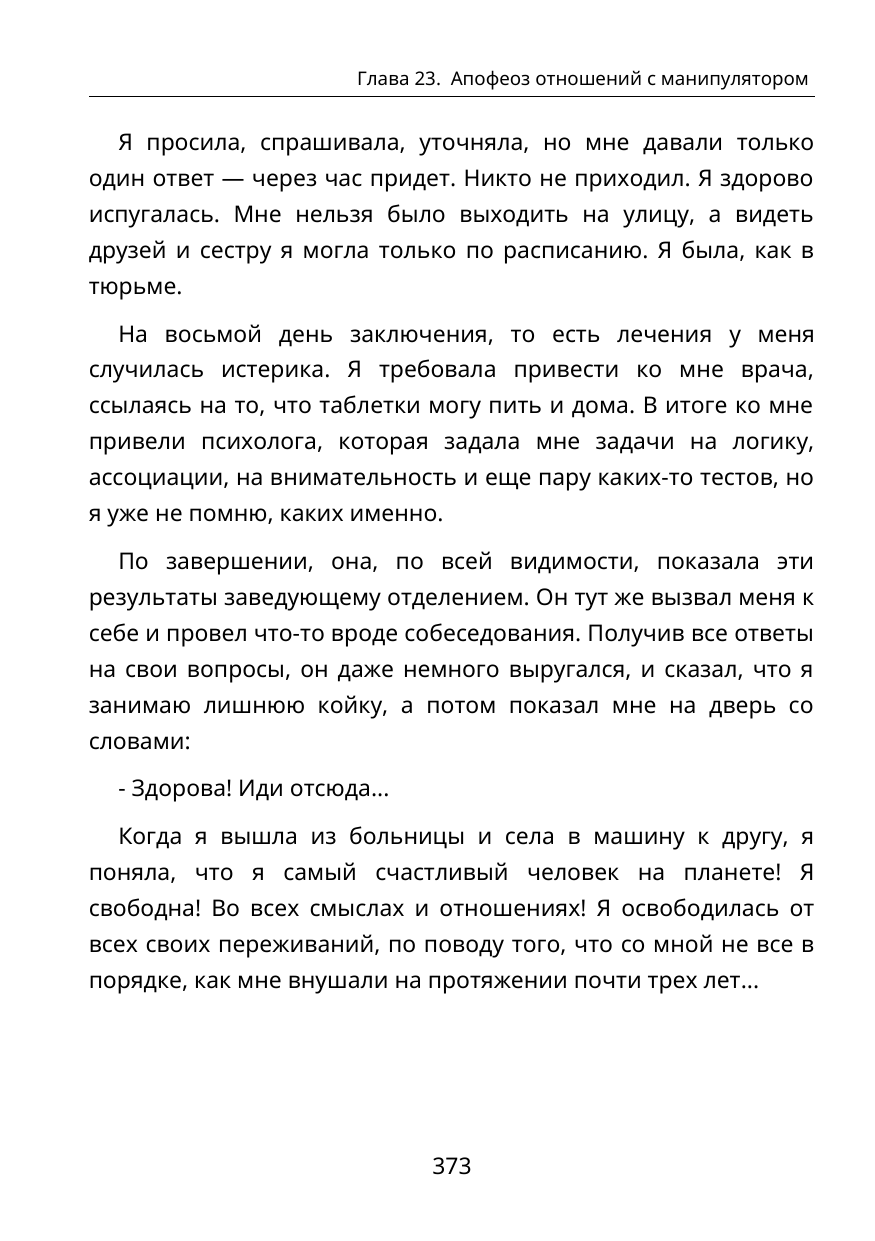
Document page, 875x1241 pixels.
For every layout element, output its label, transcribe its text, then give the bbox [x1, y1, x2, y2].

text Когда я вышла из больницы и села в машину к другу, я поняла, что я самый счастливый человек на планете! Я свободна! Во всех смыслах и отношениях! Я освободилась от всех своих переживаний, по поводу того, что со мной не все в порядке, как мне внушали на протяжении почти трех лет... [88, 820, 815, 995]
text На восьмой день заключения, то есть лечения у меня случилась истерика. Я требовала привести ко мне врача, ссылаясь на то, что таблетки могу пить и дома. В итоге ко мне привели психолога, которая задала мне задачи на логику, ассоциации, на внимательность и еще пару каких-то тестов, но я уже не помню, каких именно. [88, 317, 815, 528]
text Я просила, спрашивала, уточняла, но мне давали только один ответ — через час придет. Никто не приходил. Я здорово испугалась. Мне нельзя было выходить на улицу, а видеть друзей и сестру я могла только по расписанию. Я была, как в тюрьме. [88, 126, 815, 301]
text - Здорова! Иди отсюда... [88, 772, 815, 803]
text По завершении, она, по всей видимости, показала эти результаты заведующему отделением. Он тут же вызвал меня к себе и провел что-то вроде собеседования. Получив все ответы на свои вопросы, он даже немного выругался, и сказал, что я занимаю лишнюю койку, а потом показал мне на дверь со словами: [88, 545, 815, 756]
